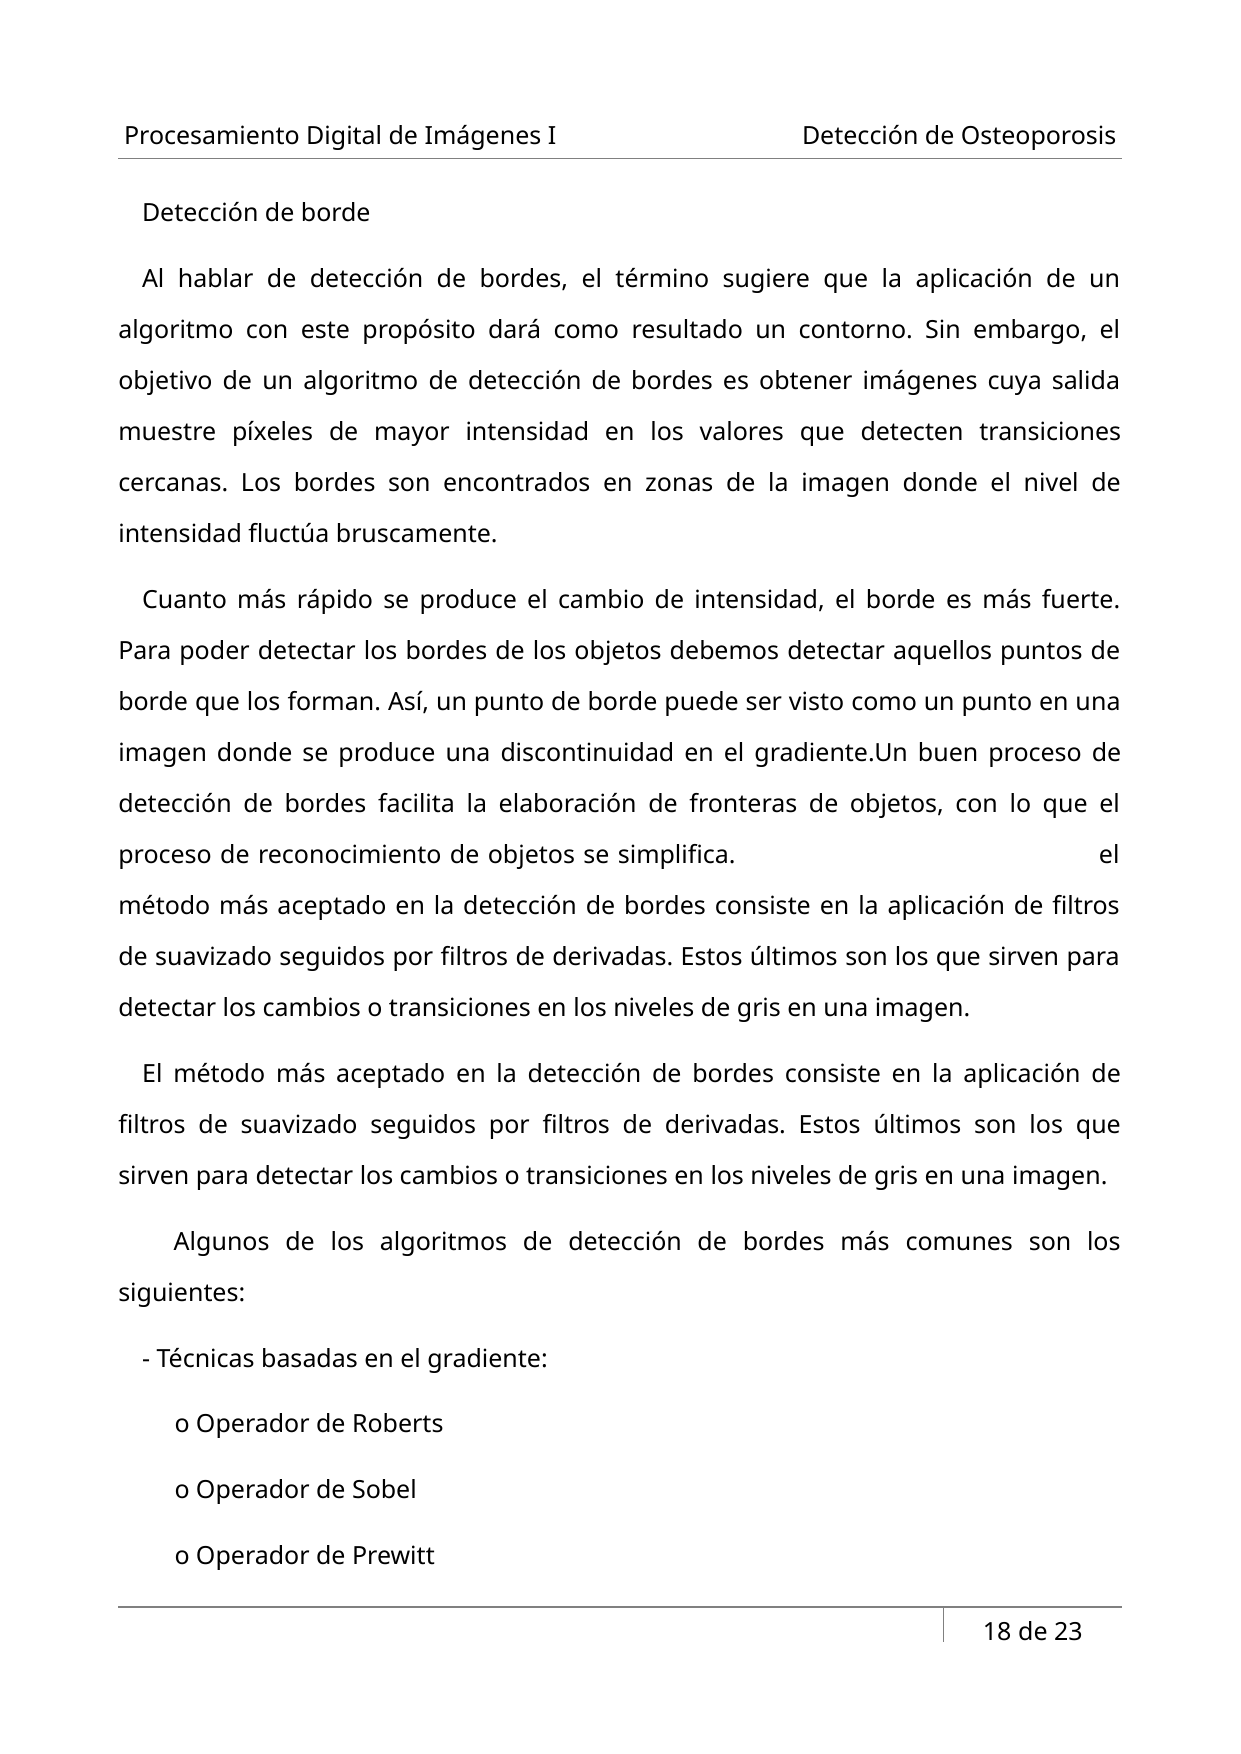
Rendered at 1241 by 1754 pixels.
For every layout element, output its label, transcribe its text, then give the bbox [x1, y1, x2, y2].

text o Operador de Roberts [118, 1406, 1122, 1440]
text o Operador de Sobel [118, 1472, 1122, 1506]
text El método más aceptado en la detección de bordes consiste en la aplicación de filtros de suavizado seguidos por filtros de derivadas. Estos últimos son los que sirven para detectar los cambios o transiciones en los niveles de gris en una imagen. [118, 1056, 1122, 1192]
text Detección de borde [118, 195, 1122, 229]
text Algunos de los algoritmos de detección de bordes más comunes son los siguientes: [118, 1223, 1122, 1308]
text - Técnicas basadas en el gradiente: [118, 1340, 1122, 1374]
text Cuanto más rápido se produce el cambio de intensidad, el borde es más fuerte. Para poder detectar los bordes de los objetos debemos detectar aquellos puntos de borde que los forman. Así, un punto de borde puede ser visto como un punto en una imagen donde se produce una discontinuidad en el gradiente.Un buen proceso de detección de bordes facilita la elaboración de fronteras de objetos, con lo que el proceso de reconocimiento de objetos se simplifica. el método más aceptado en la detección de bordes consiste en la aplicación de filtros de suavizado seguidos por filtros de derivadas. Estos últimos son los que sirven para detectar los cambios o transiciones en los niveles de gris en una imagen. [118, 582, 1122, 1024]
text Al hablar de detección de bordes, el término sugiere que la aplicación de un algoritmo con este propósito dará como resultado un contorno. Sin embargo, el objetivo de un algoritmo de detección de bordes es obtener imágenes cuya salida muestre píxeles de mayor intensidad en los valores que detecten transiciones cercanas. Los bordes son encontrados en zonas de la imagen donde el nivel de intensidad fluctúa bruscamente. [118, 261, 1122, 550]
text o Operador de Prewitt [118, 1537, 1122, 1571]
